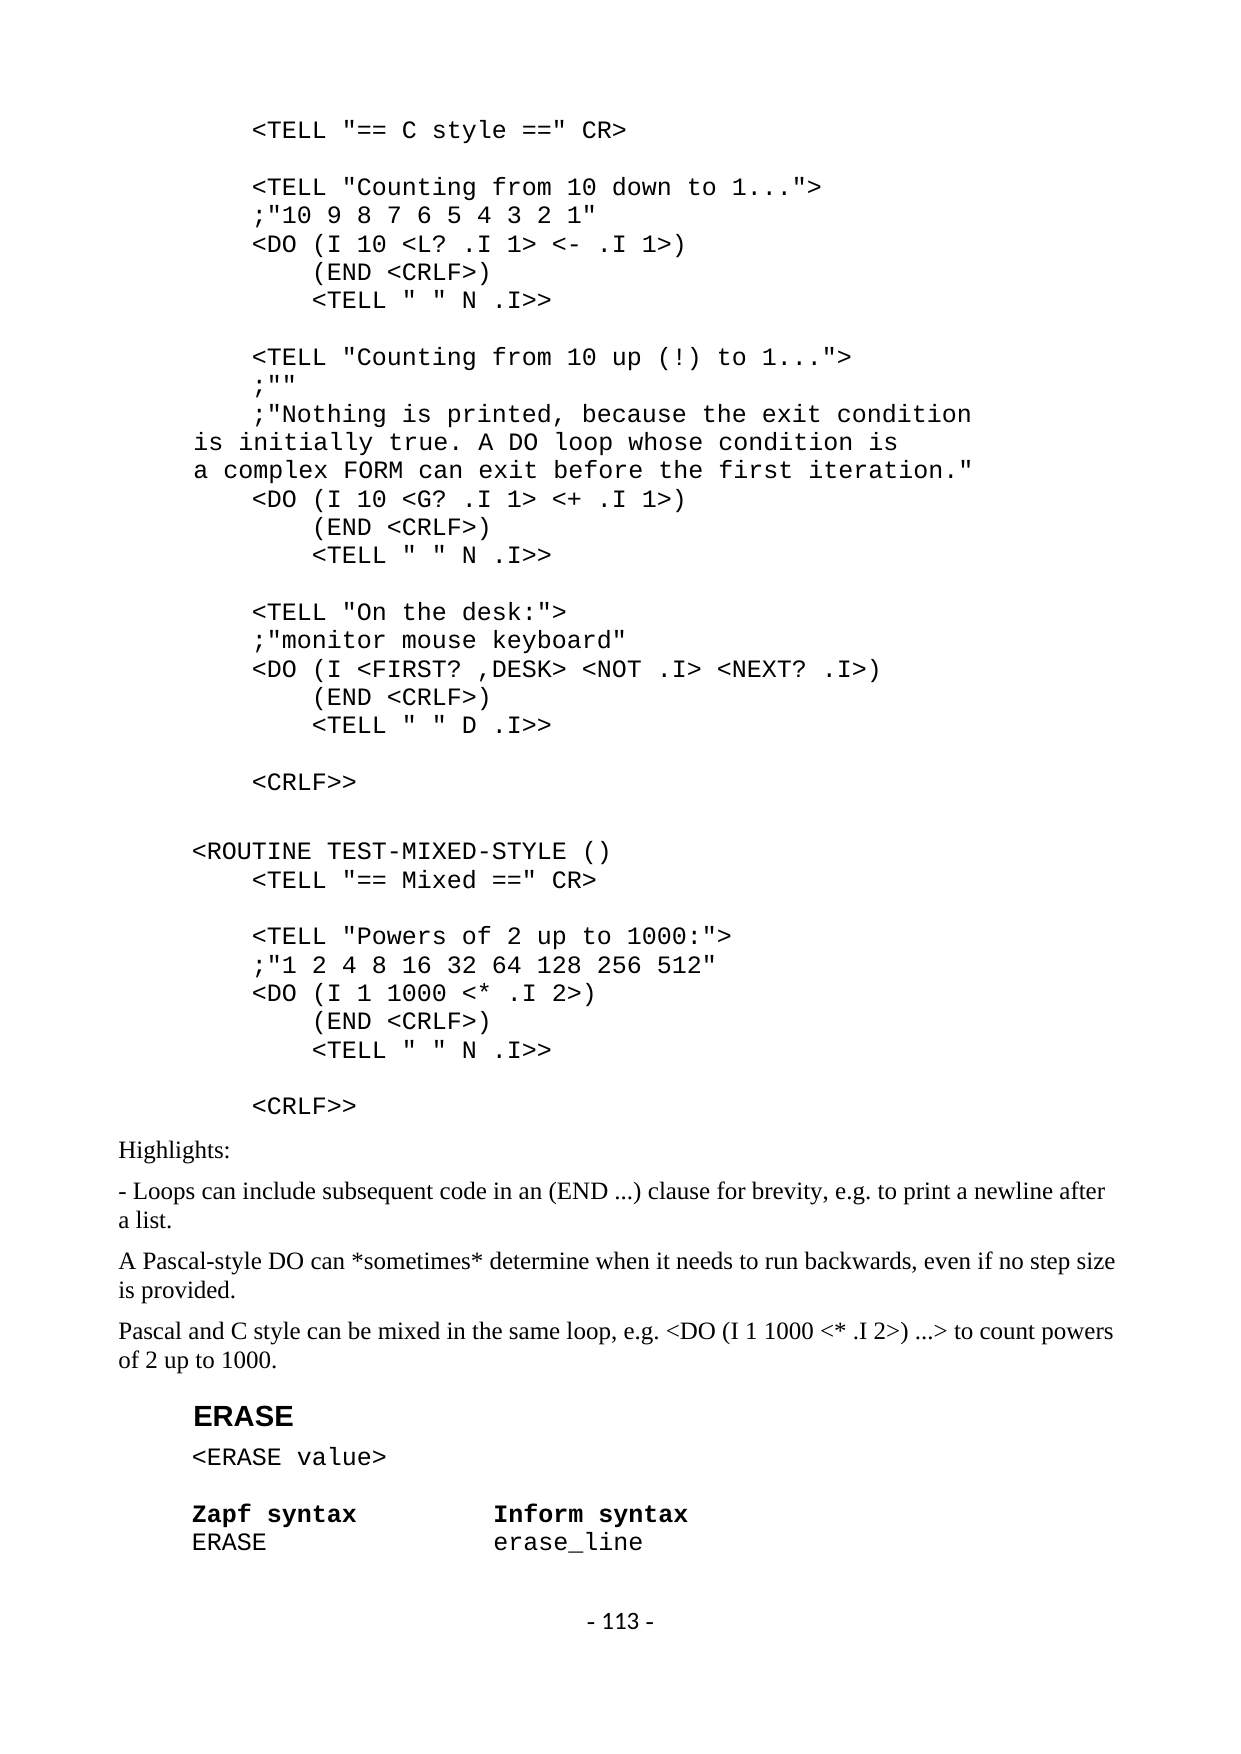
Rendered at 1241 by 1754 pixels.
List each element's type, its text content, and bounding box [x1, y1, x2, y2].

text <TELL "== C style ==" CR> <TELL "Counting from 10 down to 1..."> ;"10 9 8 7 6 5 4 3 2 1" <DO (I 10 <L? .I 1> <- .I 1>) (END <CRLF>) <TELL " " N .I>> <TELL "Counting from 10 up (!) to 1..."> ;"" ;"Nothing is printed, because the exit condition is initially true. A DO loop whose condition is a complex FORM can exit before the first iteration." <DO (I 10 <G? .I 1> <+ .I 1>) (END <CRLF>) <TELL " " N .I>> <TELL "On the desk:"> ;"monitor mouse keyboard" <DO (I <FIRST? ,DESK> <NOT .I> <NEXT? .I>) (END <CRLF>) <TELL " " D .I>> <CRLF>> [192, 118, 1122, 826]
text <ROUTINE TEST-MIXED-STYLE () <TELL "== Mixed ==" CR> <TELL "Powers of 2 up to 1000:"> ;"1 2 4 8 16 32 64 128 256 512" <DO (I 1 1000 <* .I 2>) (END <CRLF>) <TELL " " N .I>> <CRLF>> [192, 839, 1122, 1122]
text Zapf syntax Inform syntax [192, 1501, 1122, 1529]
text - Loops can include subsequent code in an (END ...) clause for brevity, e.g. to print a newline after a list. [118, 1176, 1122, 1233]
text Pascal and C style can be mixed in the same loop, e.g. <DO (I 1 1000 <* .I 2>) ...> to count powers of 2 up to 1000. [118, 1316, 1122, 1373]
text <ERASE value> [192, 1444, 1122, 1473]
text A Pascal-style DO can *sometimes* determine when it needs to run backwards, even if no step size is provided. [118, 1246, 1122, 1303]
text ERASE erase_line [192, 1529, 1122, 1558]
text Highlights: [118, 1135, 1122, 1163]
subtitle ERASE [118, 1398, 1122, 1432]
